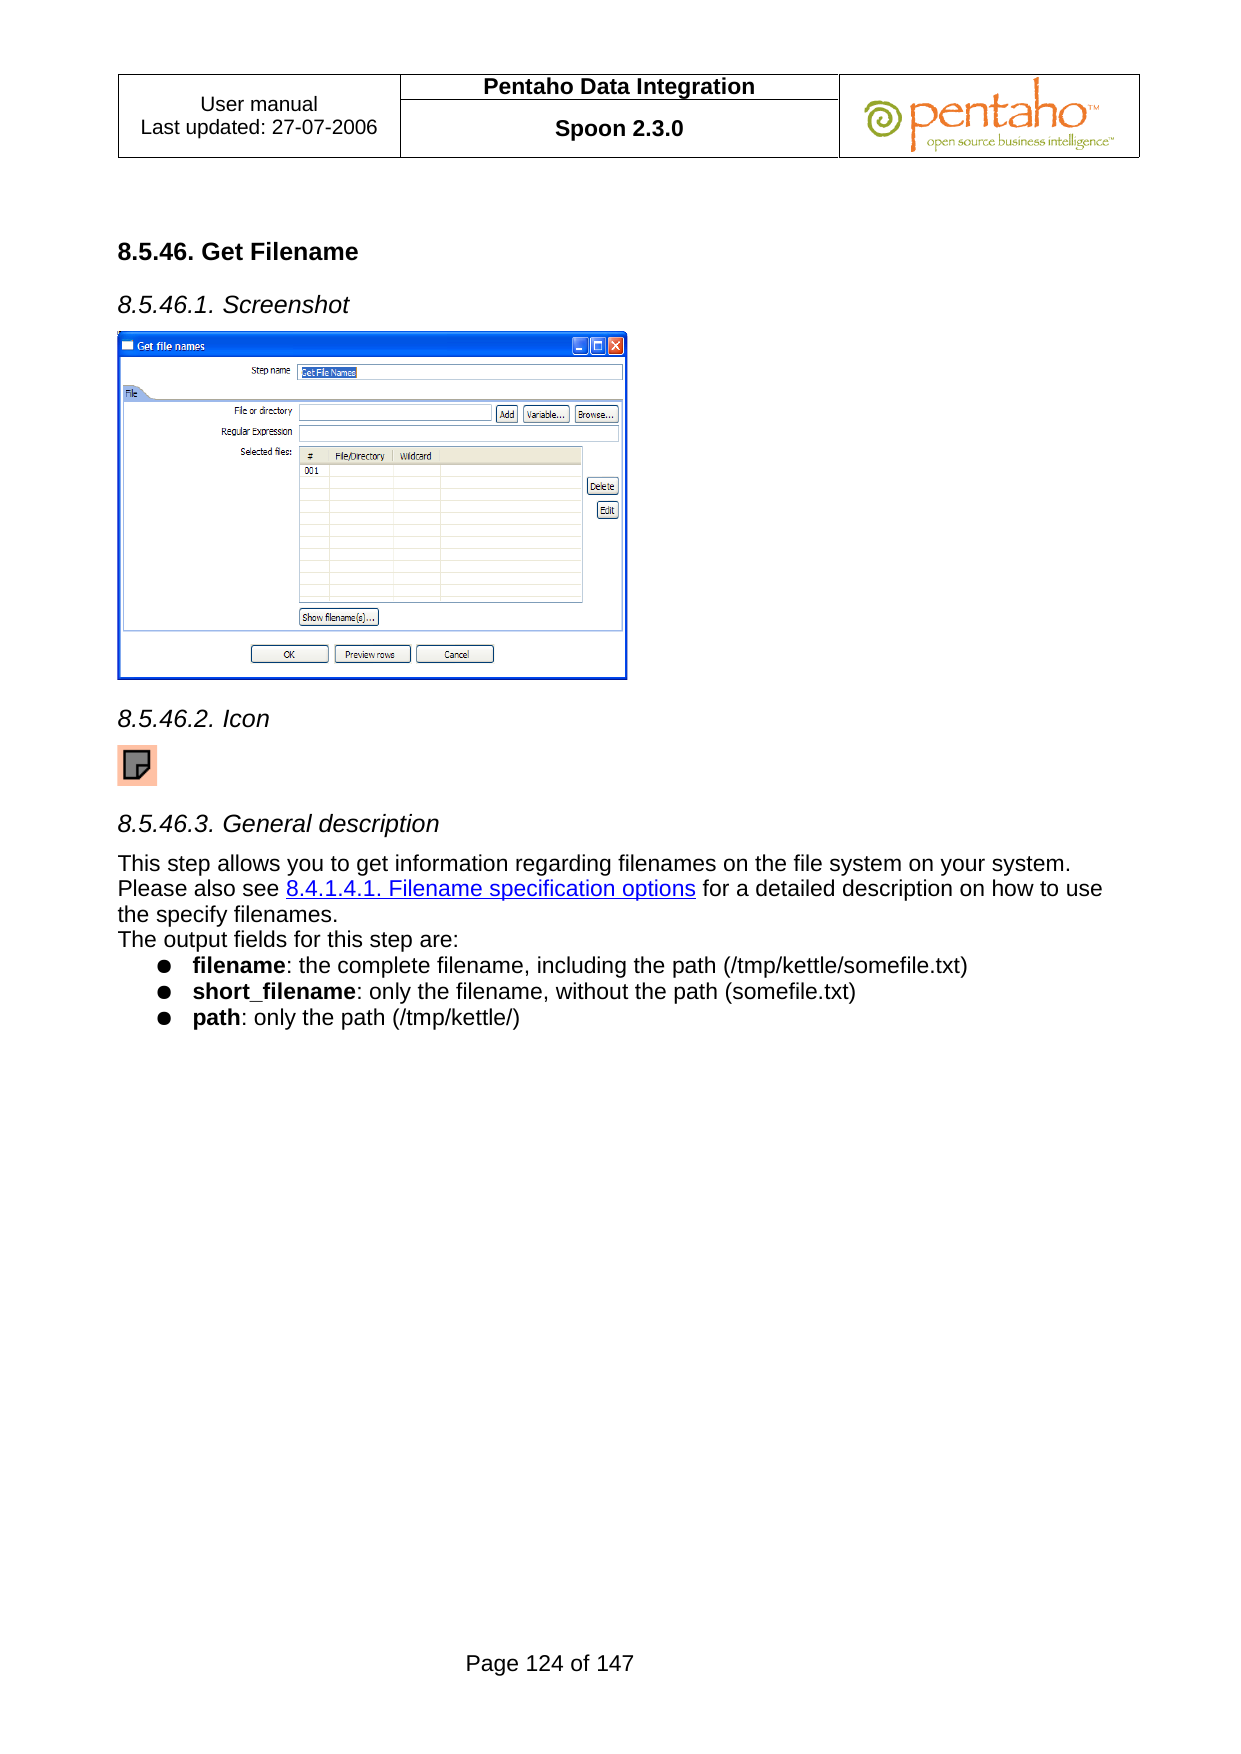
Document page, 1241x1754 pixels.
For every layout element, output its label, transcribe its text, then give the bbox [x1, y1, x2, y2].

subtitle Icon [117, 704, 1137, 733]
picture [117, 331, 628, 680]
list short_filename: only the filename, without the path (somefile.txt) [155, 978, 1137, 1004]
subtitle General description [117, 810, 1137, 838]
picture [117, 745, 158, 786]
text The output fields for this step are: [117, 927, 1137, 953]
list path: only the path (/tmp/kettle/) [155, 1004, 1137, 1030]
list filename: the complete filename, including the path (/tmp/kettle/somefile.txt) [155, 953, 1137, 978]
subtitle Get Filename [117, 238, 1137, 266]
subtitle Screenshot [117, 291, 1137, 319]
text Please also see 8.4.1.4.1. Filename specification options for a detailed description on how to use the specify filenames. [117, 876, 1137, 927]
text This step allows you to get information regarding filenames on the file system on your system. [117, 851, 1137, 876]
